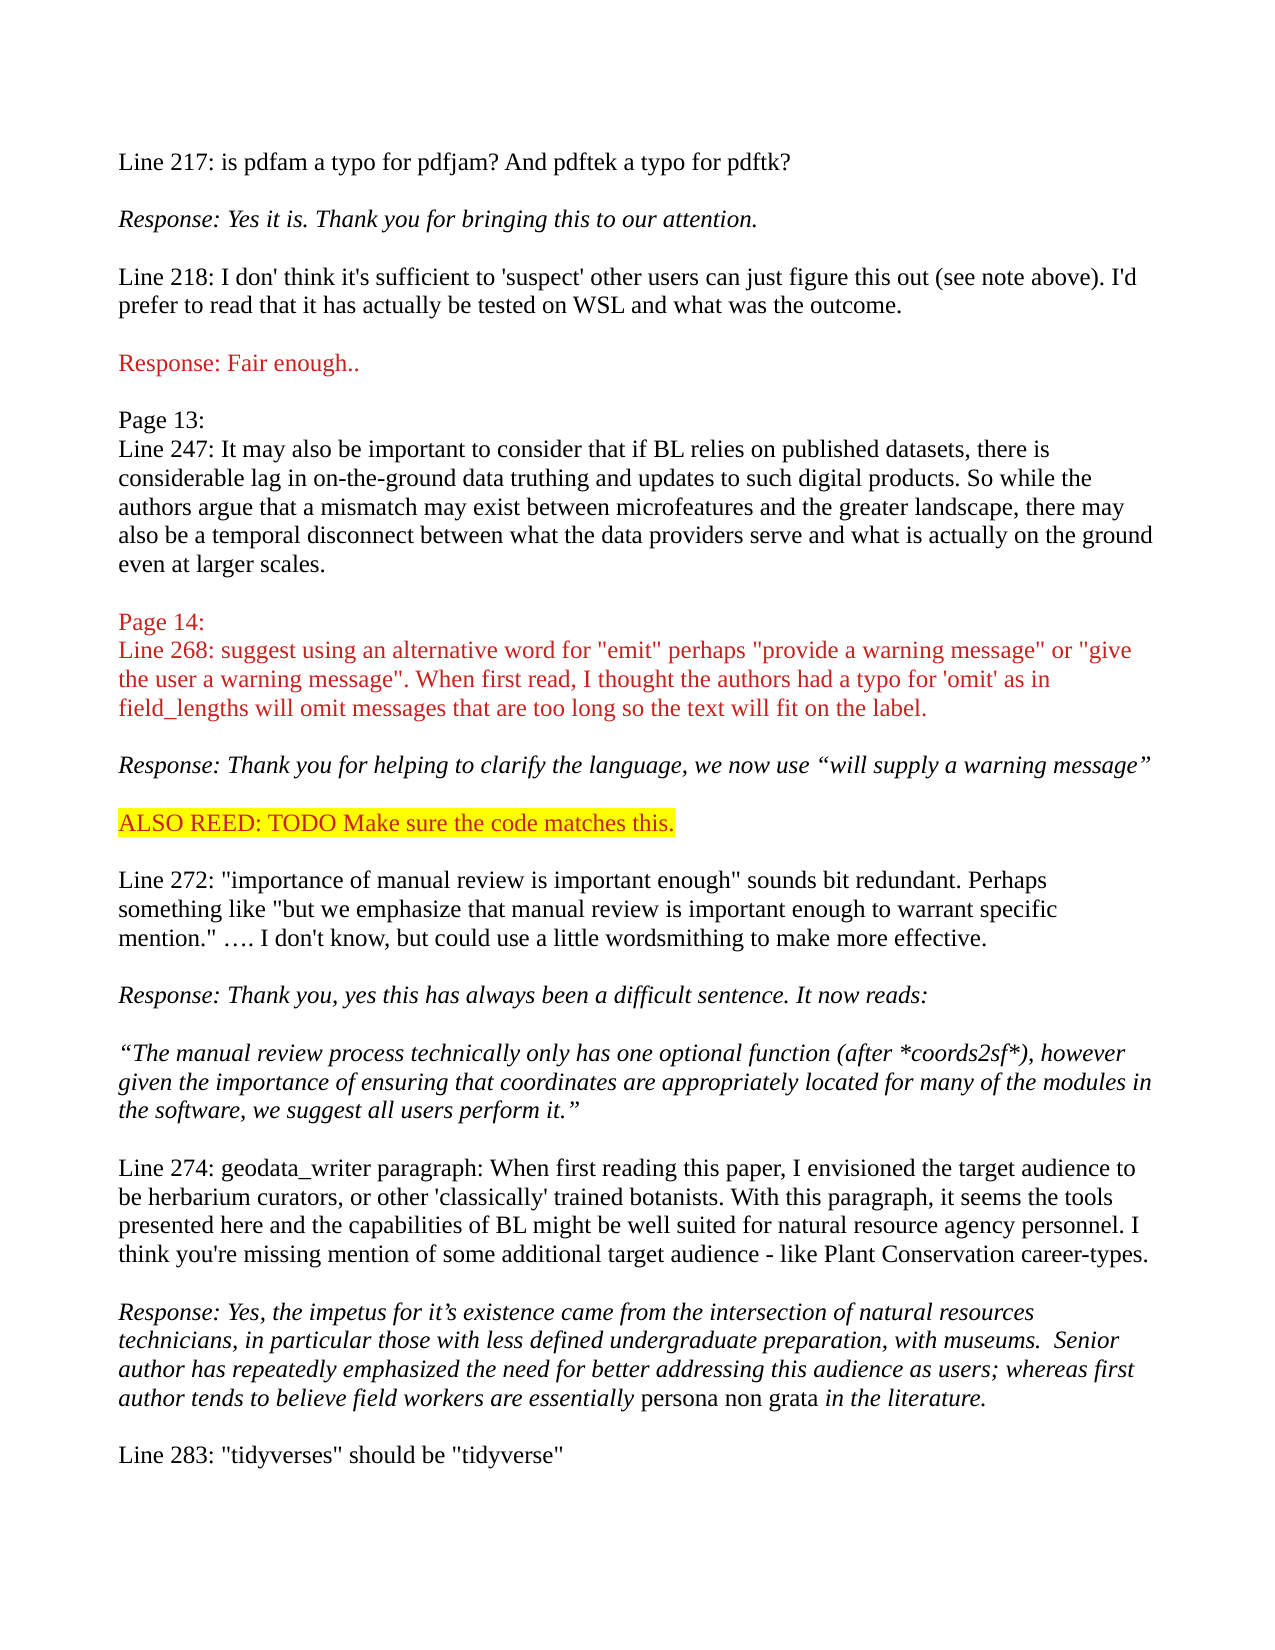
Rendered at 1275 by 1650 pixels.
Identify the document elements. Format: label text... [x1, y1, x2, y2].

text Response: Thank you, yes this has always been a difficult sentence. It now reads: [118, 981, 1157, 1009]
text “The manual review process technically only has one optional function (after *coords2sf*), however given the importance of ensuring that coordinates are appropriately located for many of the modules in the software, we suggest all users perform it.” Line 274: geodata_writer paragraph: When first reading this paper, I envisioned the target audience to be herbarium curators, or other 'classically' trained botanists. With this paragraph, it seems the tools presented here and the capabilities of BL might be well suited for natural resource agency personnel. I think you're missing mention of some additional target audience - like Plant Conservation career-types. [118, 1038, 1157, 1268]
text Response: Yes it is. Thank you for bringing this to our attention. [118, 204, 1157, 233]
text Response: Yes, the impetus for it’s existence came from the intersection of natural resources technicians, in particular those with less defined undergraduate preparation, with museums. Senior author has repeatedly emphasized the need for better addressing this audience as users; whereas first author tends to believe field workers are essentially persona non grata in the literature. Line 283: "tidyverses" should be "tidyverse" [118, 1297, 1157, 1469]
text ALSO REED: TODO Make sure the code matches this. Line 272: "importance of manual review is important enough" sounds bit redundant. Perhaps something like "but we emphasize that manual review is important enough to warrant specific mention." …. I don't know, but could use a little wordsmithing to make more effective. [118, 808, 1157, 952]
text Response: Thank you for helping to clarify the language, we now use “will supply a warning message” [118, 751, 1157, 779]
text Line 217: is pdfam a typo for pdfjam? And pdftek a typo for pdftk? [118, 118, 1157, 176]
text Response: Fair enough.. Page 13: Line 247: It may also be important to consider that if BL relies on published datasets, there is considerable lag in on-the-ground data truthing and updates to such digital products. So while the authors argue that a mismatch may exist between microfeatures and the greater landscape, there may also be a temporal disconnect between what the data providers serve and what is actually on the ground even at larger scales. Page 14: Line 268: suggest using an alternative word for "emit" perhaps "provide a warning message" or "give the user a warning message". When first read, I thought the authors had a typo for 'omit' as in field_lengths will omit messages that are too long so the text will fit on the label. [118, 348, 1157, 722]
text Line 218: I don' think it's sufficient to 'suspect' other users can just figure this out (see note above). I'd prefer to read that it has actually be tested on WSL and what was the outcome. [118, 233, 1157, 319]
